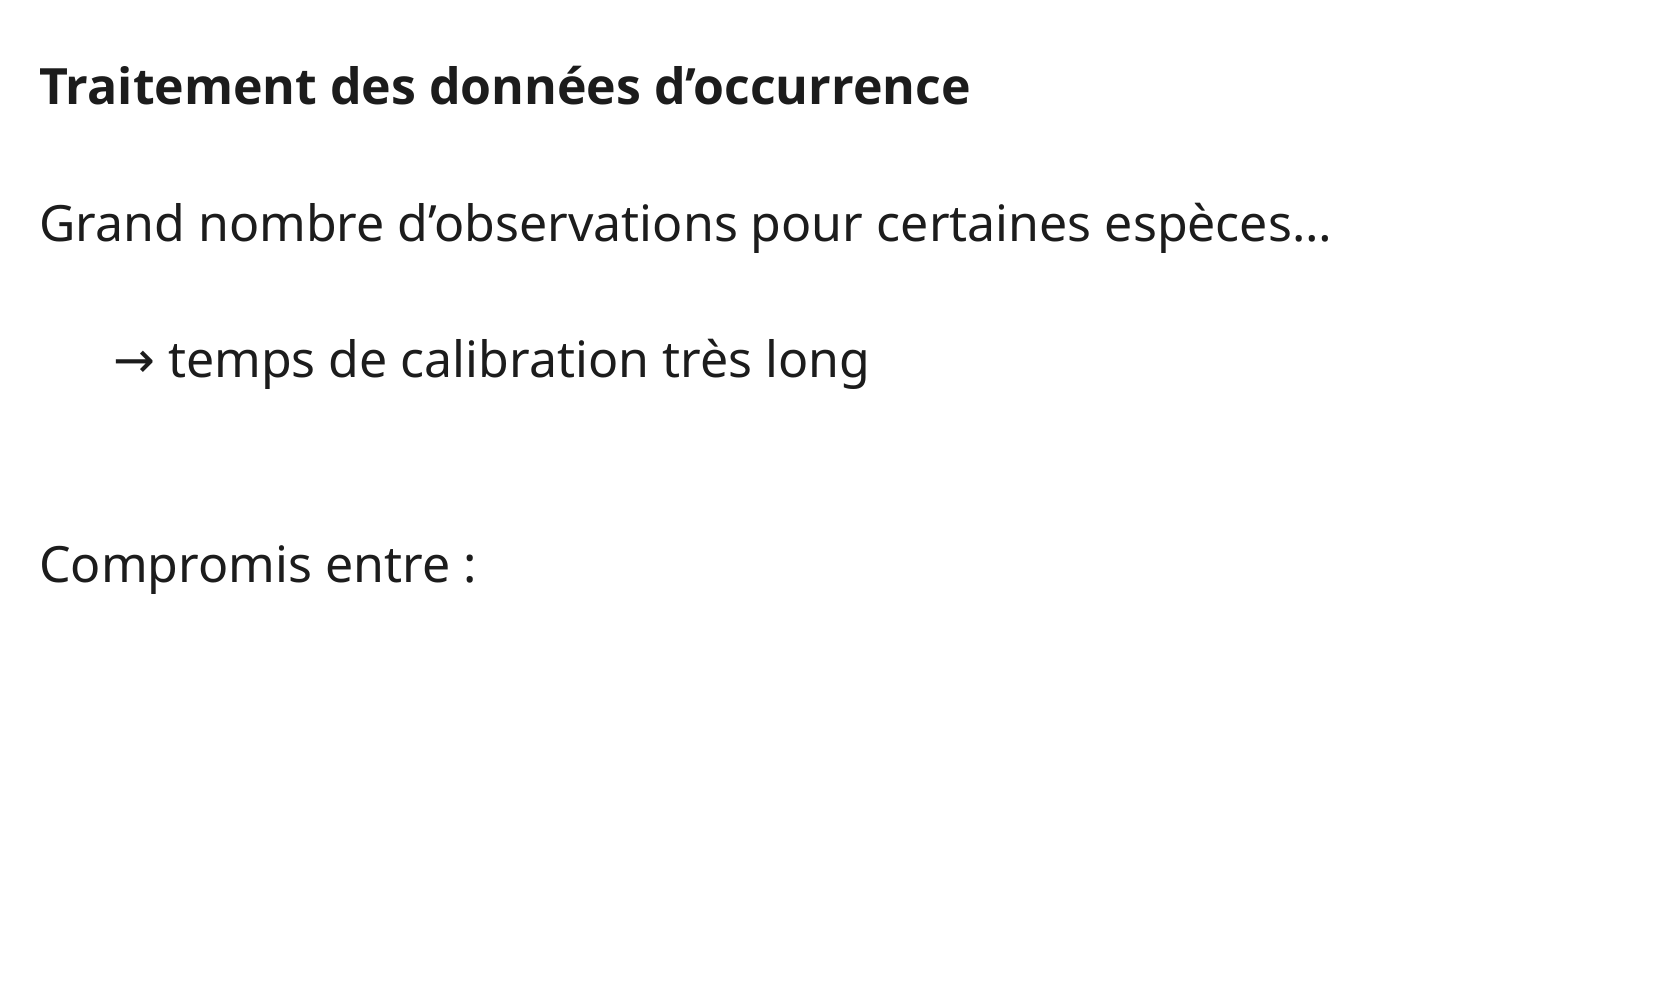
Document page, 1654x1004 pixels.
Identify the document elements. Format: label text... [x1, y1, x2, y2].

text_box Traitement des données d’occurrence Grand nombre d’observations pour certaines espèces… → temps de calibration très long Compromis entre : [39, 50, 1644, 1004]
